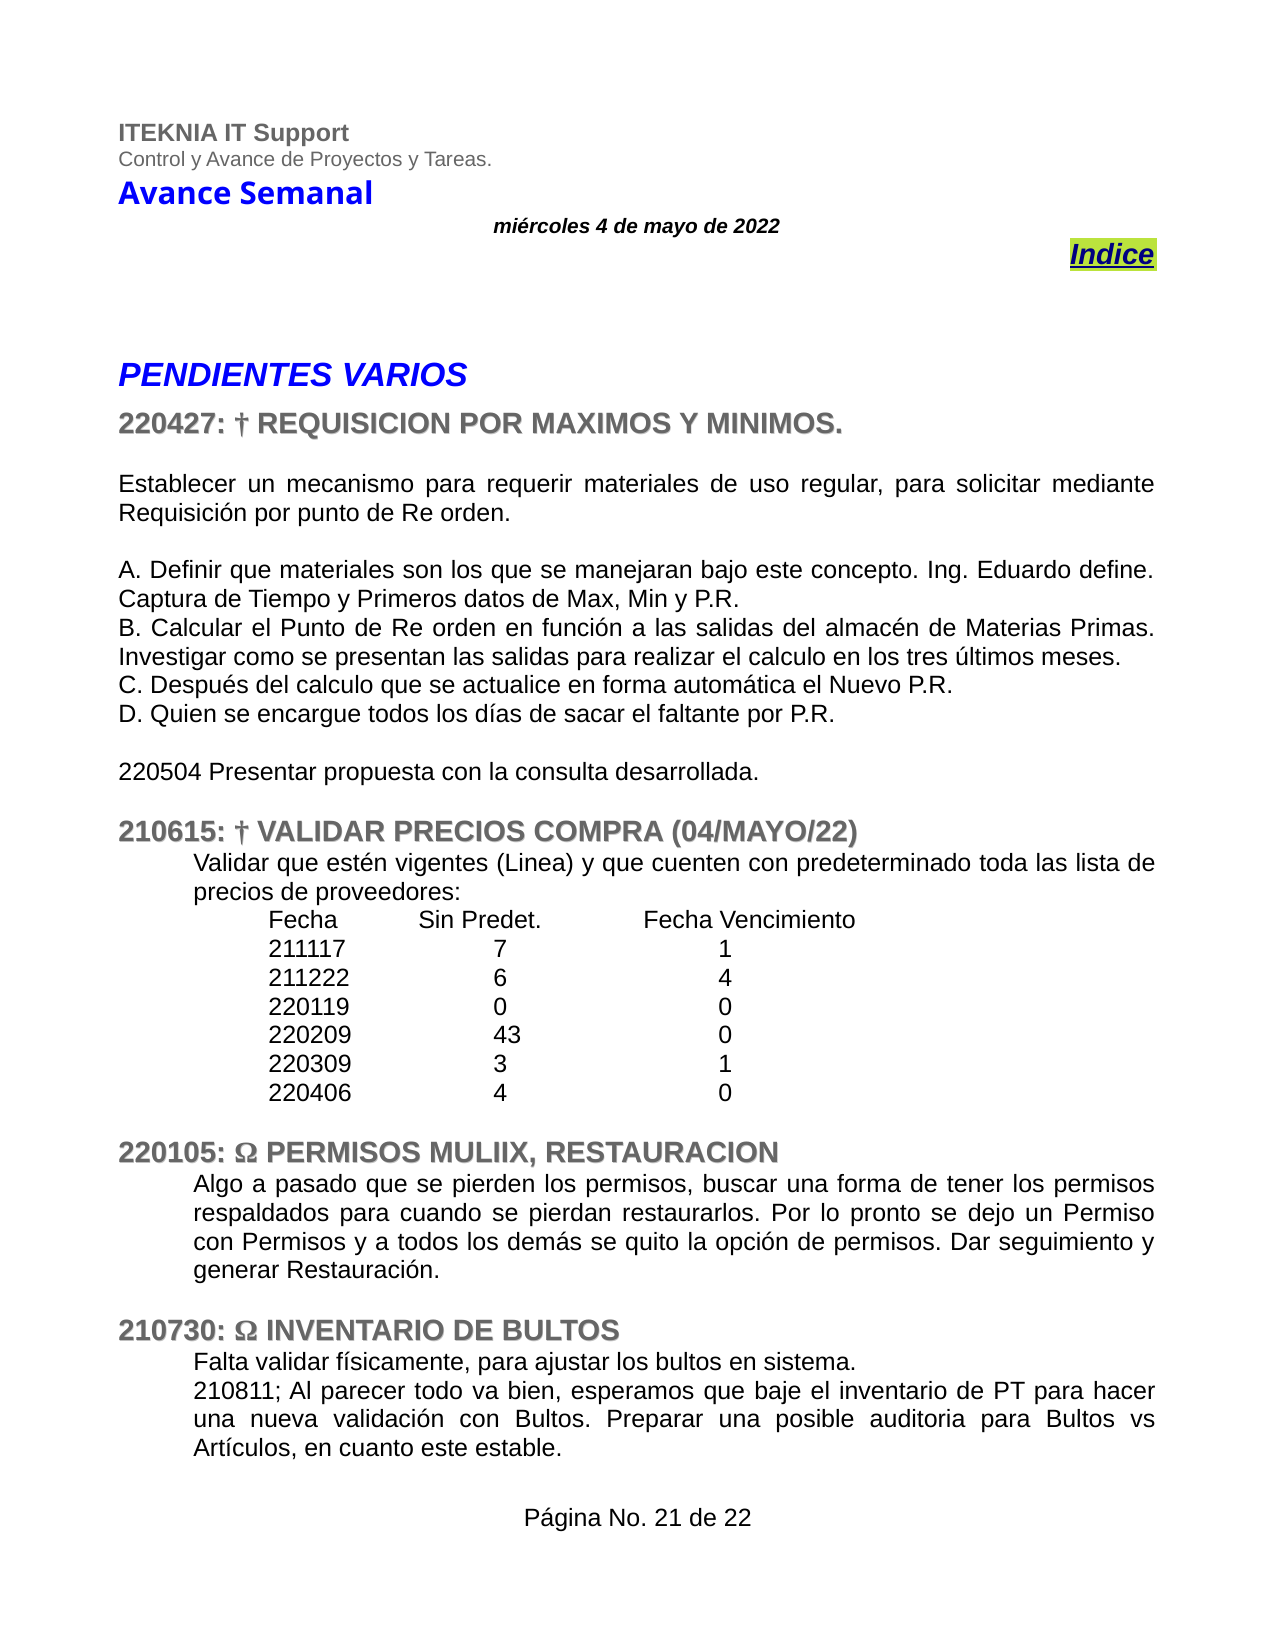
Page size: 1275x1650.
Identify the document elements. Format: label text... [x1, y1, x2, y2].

text Falta validar físicamente, para ajustar los bultos en sistema. [193, 1347, 1157, 1376]
text 220209 43 0 [118, 1020, 1157, 1049]
text Algo a pasado que se pierden los permisos, buscar una forma de tener los permisos respaldados para cuando se pierdan restaurarlos. Por lo pronto se dejo un Permiso con Permisos y a todos los demás se quito la opción de permisos. Dar seguimiento y generar Restauración. [193, 1169, 1157, 1284]
subtitle 210615: † VALIDAR PRECIOS COMPRA (04/mayo/22) [118, 814, 1157, 848]
text 220504 Presentar propuesta con la consulta desarrollada. [118, 757, 1157, 785]
text A. Definir que materiales son los que se manejaran bajo este concepto. Ing. Eduardo define. Captura de Tiempo y Primeros datos de Max, Min y P.R. [118, 555, 1157, 613]
text C. Después del calculo que se actualice en forma automática el Nuevo P.R. [118, 670, 1157, 699]
text 220309 3 1 [118, 1049, 1157, 1078]
text Establecer un mecanismo para requerir materiales de uso regular, para solicitar mediante Requisición por punto de Re orden. [118, 469, 1157, 527]
subtitle 220105: Ω PERMISOS MULIIX, RESTAURACION [118, 1135, 1157, 1169]
subtitle 210730: Ω INVENTARIO DE BULTOS [118, 1313, 1157, 1347]
subtitle 220427: † REQUISICION POR MAXIMOS Y MINIMOS. [118, 406, 1157, 440]
text Validar que estén vigentes (Linea) y que cuenten con predeterminado toda las lista de precios de proveedores: [193, 848, 1157, 905]
subtitle PENDIENTES VARIOS [118, 355, 1157, 394]
text 220119 0 0 [118, 992, 1157, 1020]
text Fecha Sin Predet. Fecha Vencimiento [118, 905, 1157, 934]
text 220406 4 0 [118, 1078, 1157, 1107]
text 211222 6 4 [118, 963, 1157, 992]
text D. Quien se encargue todos los días de sacar el faltante por P.R. [118, 699, 1157, 728]
text 211117 7 1 [118, 934, 1157, 963]
text B. Calcular el Punto de Re orden en función a las salidas del almacén de Materias Primas. Investigar como se presentan las salidas para realizar el calculo en los tres últimos meses. [118, 613, 1157, 670]
text 210811; Al parecer todo va bien, esperamos que baje el inventario de PT para hacer una nueva validación con Bultos. Preparar una posible auditoria para Bultos vs Artículos, en cuanto este estable. [193, 1376, 1157, 1462]
